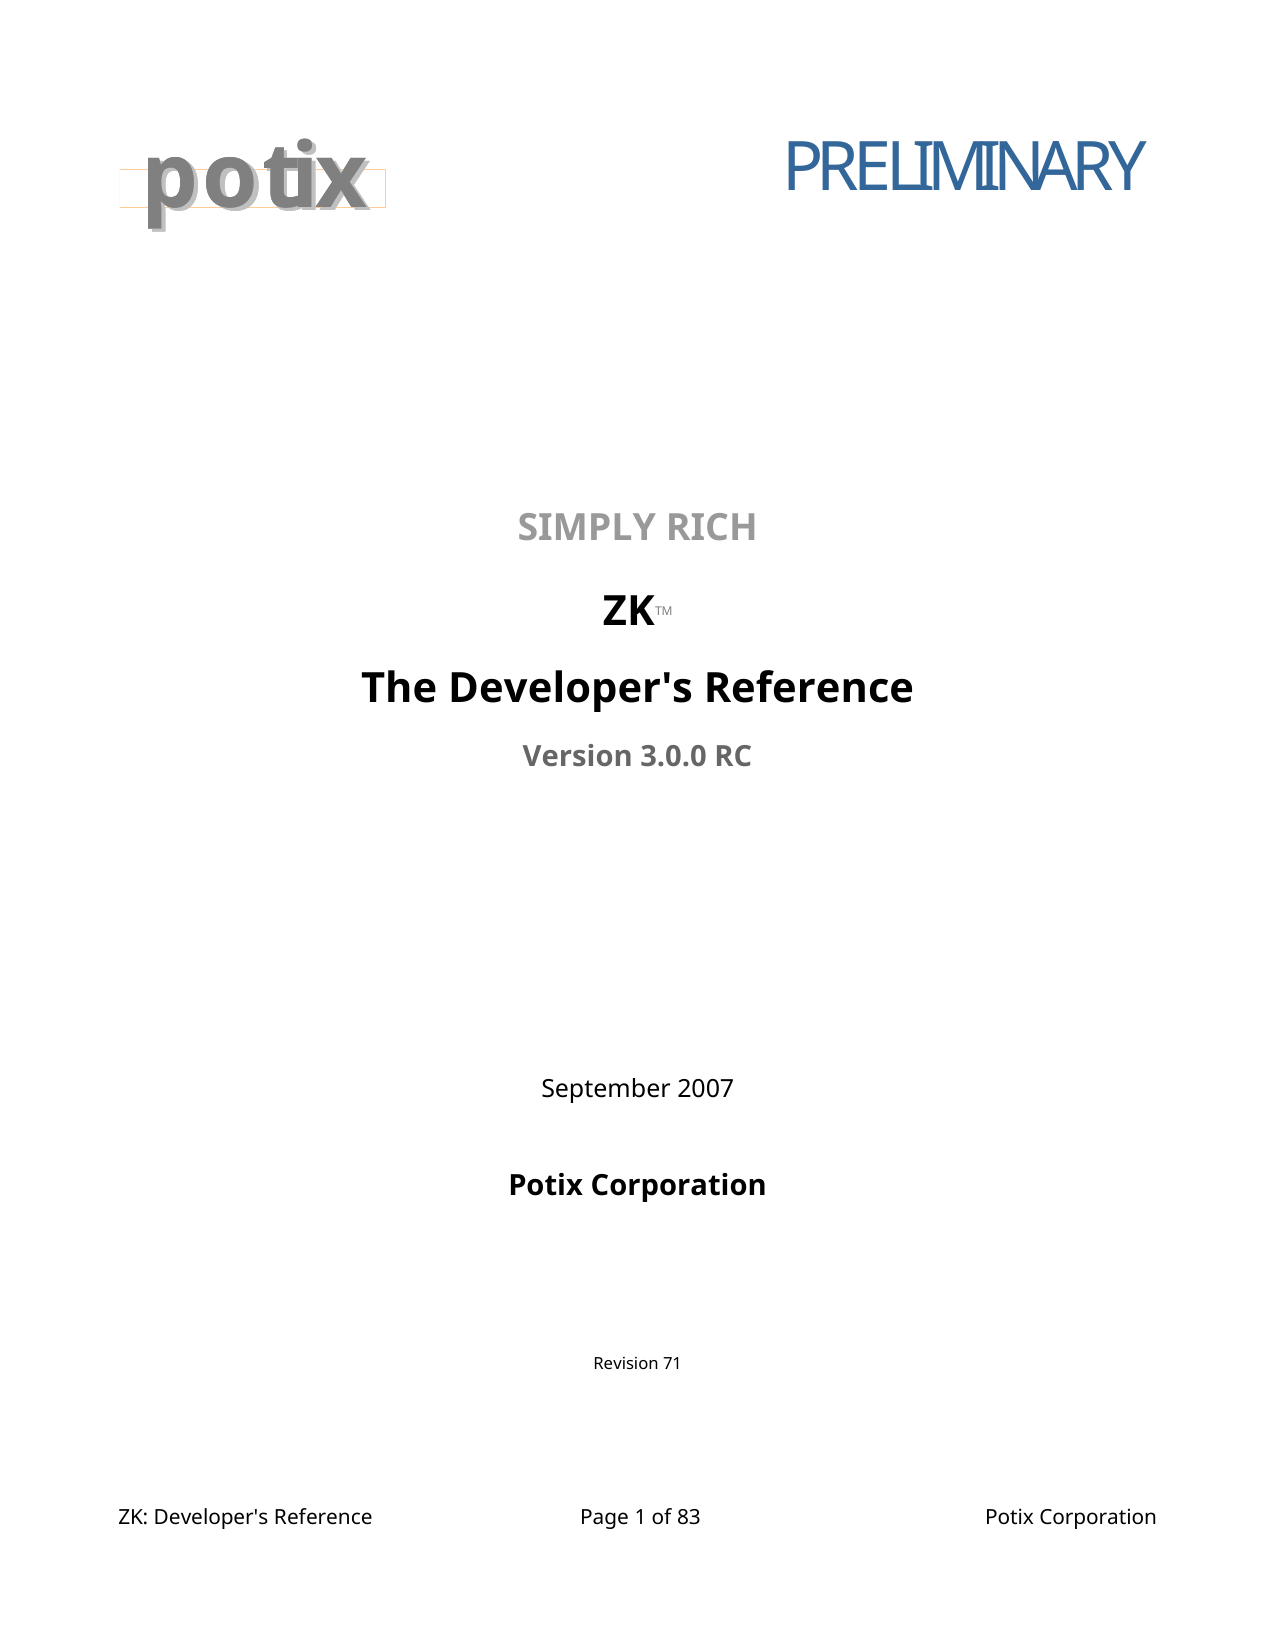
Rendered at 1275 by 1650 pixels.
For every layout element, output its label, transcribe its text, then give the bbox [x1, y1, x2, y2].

text The Developer's Reference [118, 658, 1157, 715]
text ZKTM [118, 580, 1157, 637]
text September 2007 [118, 1071, 1157, 1105]
text Potix Corporation [118, 1164, 1157, 1203]
text Revision 71 [118, 1351, 1157, 1374]
text Version 3.0.0 RC [118, 736, 1157, 775]
text SIMPLY RICH [118, 500, 1157, 551]
